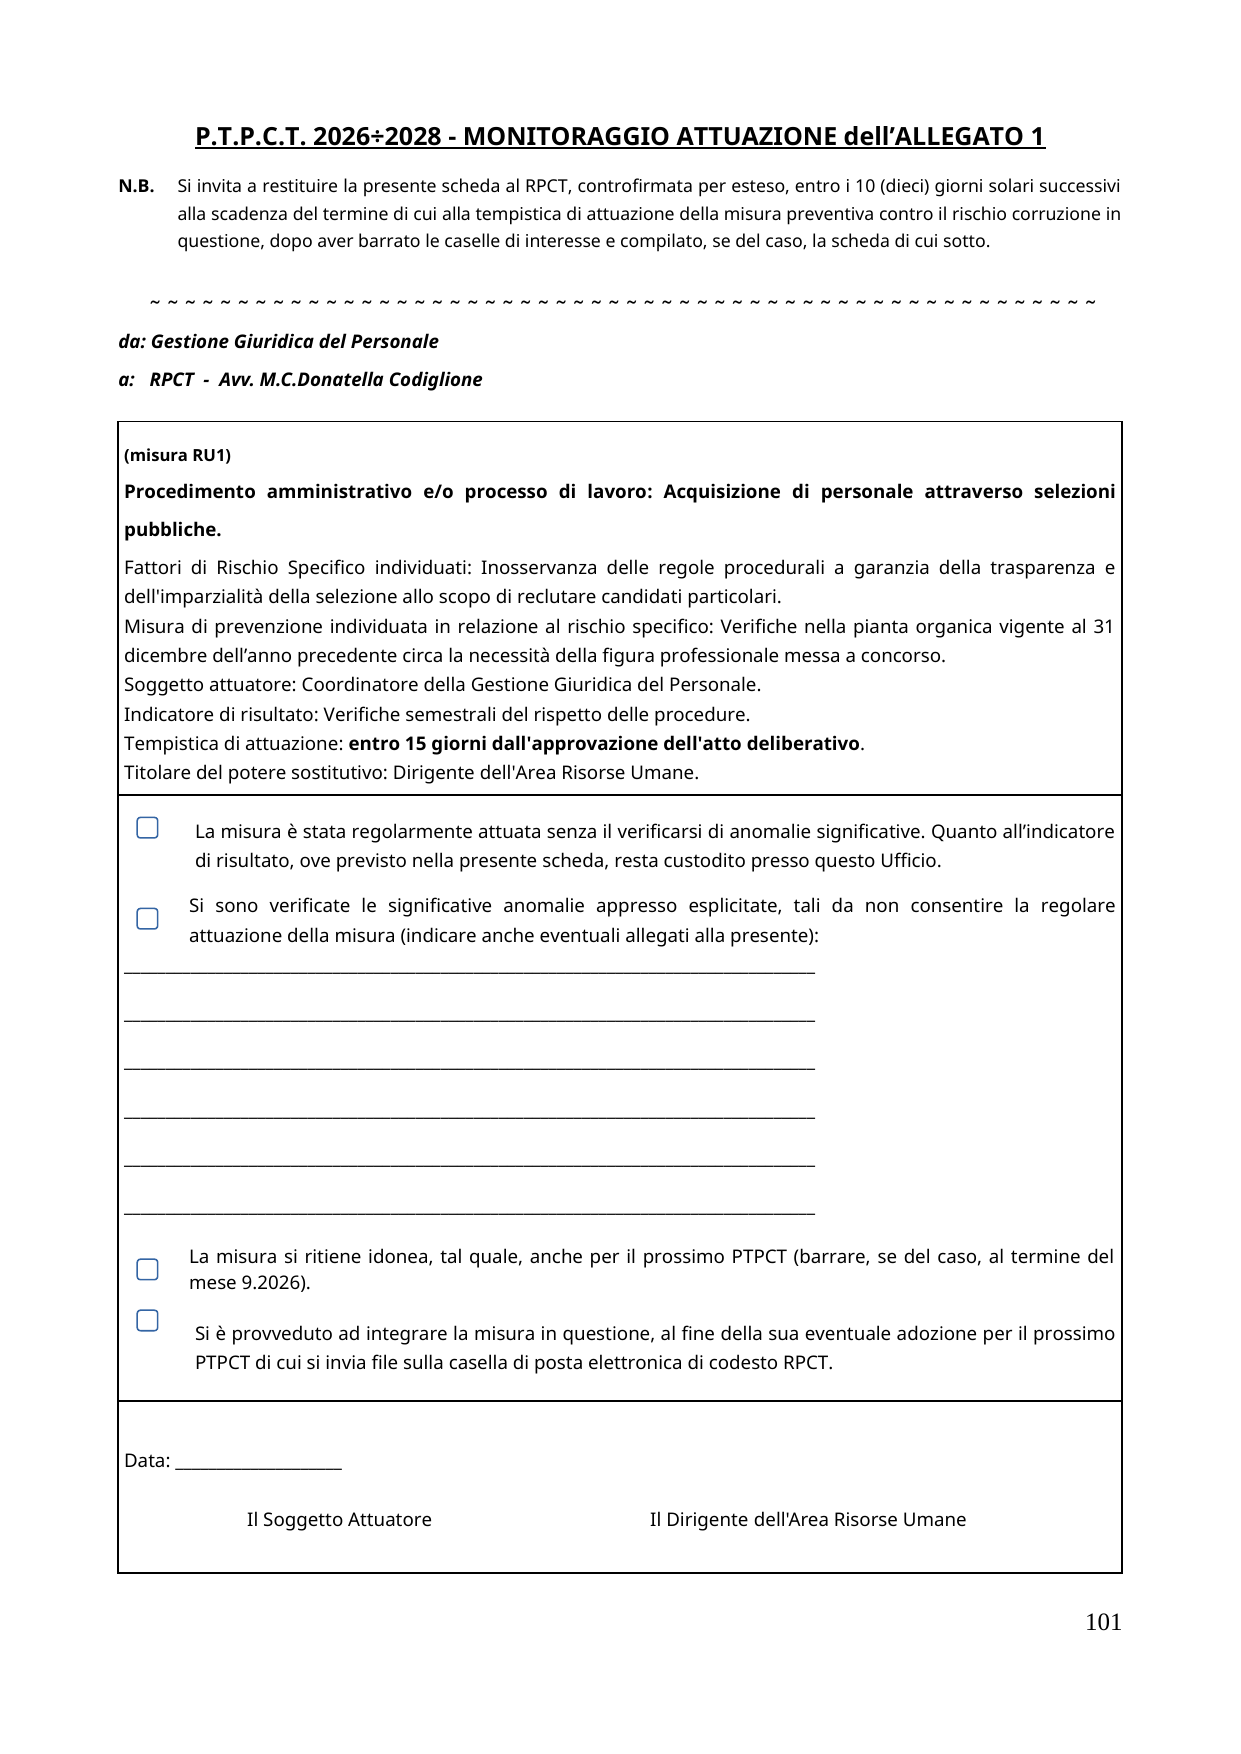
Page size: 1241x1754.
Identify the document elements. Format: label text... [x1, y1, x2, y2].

table_cell La misura è stata regolarmente attuata senza il verificarsi di anomalie significative. Quanto all’indicatore di risultato, ove previsto nella presente scheda, resta custodito presso questo Ufficio. Si sono verificate le significative anomalie appresso esplicitate, tali da non consentire la regolare attuazione della misura (indicare anche eventuali allegati alla presente): ___________________________________________________________________________________ ___________________________________________________________________________________ ___________________________________________________________________________________ ___________________________________________________________________________________ ___________________________________________________________________________________ ___________________________________________________________________________________ La misura si ritiene idonea, tal quale, anche per il prossimo PTPCT (barrare, se del caso, al termine del mese 9.2026). Si è provveduto ad integrare la misura in questione, al fine della sua eventuale adozione per il prossimo PTPCT di cui si invia file sulla casella di posta elettronica di codesto RPCT. [119, 796, 1121, 1400]
table_header (misura RU1) Procedimento amministrativo e/o processo di lavoro: Acquisizione di personale attraverso selezioni pubbliche. Fattori di Rischio Specifico individuati: Inosservanza delle regole procedurali a garanzia della trasparenza e dell'imparzialità della selezione allo scopo di reclutare candidati particolari. Misura di prevenzione individuata in relazione al rischio specifico: Verifiche nella pianta organica vigente al 31 dicembre dell’anno precedente circa la necessità della figura professionale messa a concorso. Soggetto attuatore: Coordinatore della Gestione Giuridica del Personale. Indicatore di risultato: Verifiche semestrali del rispetto delle procedure. Tempistica di attuazione: entro 15 giorni dall'approvazione dell'atto deliberativo. Titolare del potere sostitutivo: Dirigente dell'Area Risorse Umane. [119, 422, 1121, 794]
text P.T.P.C.T. 2026÷2028 - MONITORAGGIO ATTUAZIONE dell’ALLEGATO 1 [118, 118, 1122, 152]
text N.B. Si invita a restituire la presente scheda al RPCT, controfirmata per esteso, entro i 10 (dieci) giorni solari successivi alla scadenza del termine di cui alla tempistica di attuazione della misura preventiva contro il rischio corruzione in questione, dopo aver barrato le caselle di interesse e compilato, se del caso, la scheda di cui sotto. [118, 173, 1122, 253]
text ˷ ˷ ˷ ˷ ˷ ˷ ˷ ˷ ˷ ˷ ˷ ˷ ˷ ˷ ˷ ˷ ˷ ˷ ˷ ˷ ˷ ˷ ˷ ˷ ˷ ˷ ˷ ˷ ˷ ˷ ˷ ˷ ˷ ˷ ˷ ˷ ˷ ˷ ˷ ˷ ˷ ˷ ˷ ˷ ˷ ˷ ˷ ˷ ˷ ˷ ˷ ˷ ˷ ˷ [118, 273, 1122, 307]
text da: Gestione Giuridica del Personale [118, 328, 1122, 354]
table_cell Data: ____________________ Il Soggetto Attuatore Il Dirigente dell'Area Risorse Umane [119, 1402, 1121, 1572]
text a: RPCT - Avv. M.C.Donatella Codiglione [118, 367, 1122, 392]
